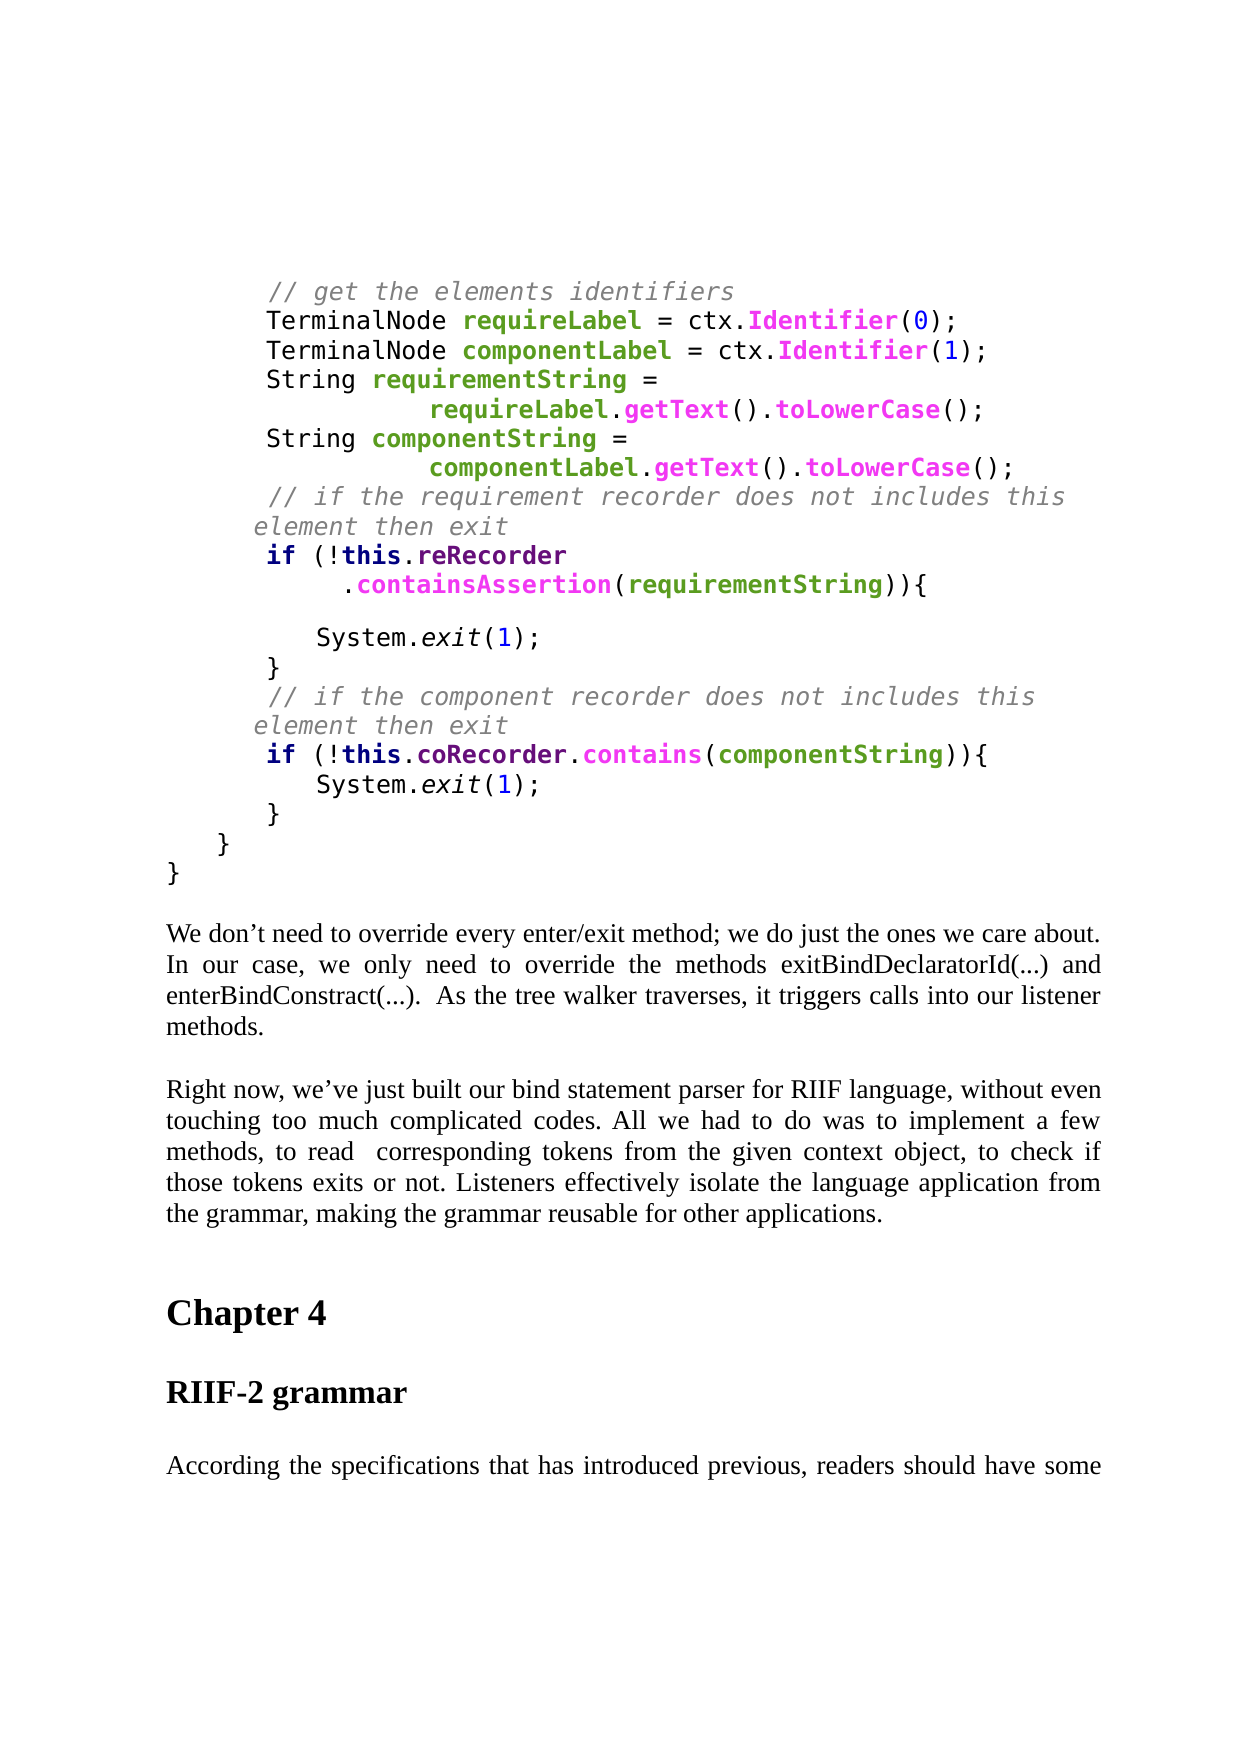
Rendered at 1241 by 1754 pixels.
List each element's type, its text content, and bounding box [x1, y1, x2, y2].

text } [166, 858, 1121, 888]
text // if the component recorder does not includes this element then exit [166, 682, 1121, 741]
text RIIF-2 grammar [166, 1372, 1103, 1411]
text if (!this.reRecorder [166, 541, 1121, 570]
text According the specifications that has introduced previous, readers should have some [166, 1449, 1103, 1480]
text System.exit(1); [166, 623, 1121, 653]
text We don’t need to override every enter/exit method; we do just the ones we care about. In our case, we only need to override the methods exitBindDeclaratorId(...) and enterBindConstract(...). As the tree walker traverses, it triggers calls into our listener methods. [166, 917, 1103, 1042]
text Chapter 4 [166, 1291, 1103, 1334]
text // if the requirement recorder does not includes this element then exit [166, 483, 1121, 541]
text .containsAssertion(requirementString)){ [166, 570, 1121, 599]
text } [166, 799, 1121, 829]
text Right now, we’ve just built our bind statement parser for RIIF language, without even touching too much complicated codes. All we had to do was to implement a few methods, to read corresponding tokens from the given context object, to check if those tokens exits or not. Listeners effectively isolate the language application from the grammar, making the grammar reusable for other applications. [166, 1073, 1103, 1228]
text TerminalNode componentLabel = ctx.Identifier(1); [166, 336, 1121, 365]
text String requirementString = requireLabel.getText().toLowerCase(); [166, 365, 1121, 424]
text } [166, 829, 1121, 858]
text TerminalNode requireLabel = ctx.Identifier(0); [166, 306, 1121, 336]
text // get the elements identifiers [166, 277, 1121, 306]
text String componentString = componentLabel.getText().toLowerCase(); [166, 424, 1121, 483]
text if (!this.coRecorder.contains(componentString)){ [166, 741, 1121, 770]
text } [166, 653, 1121, 682]
text System.exit(1); [166, 770, 1121, 799]
